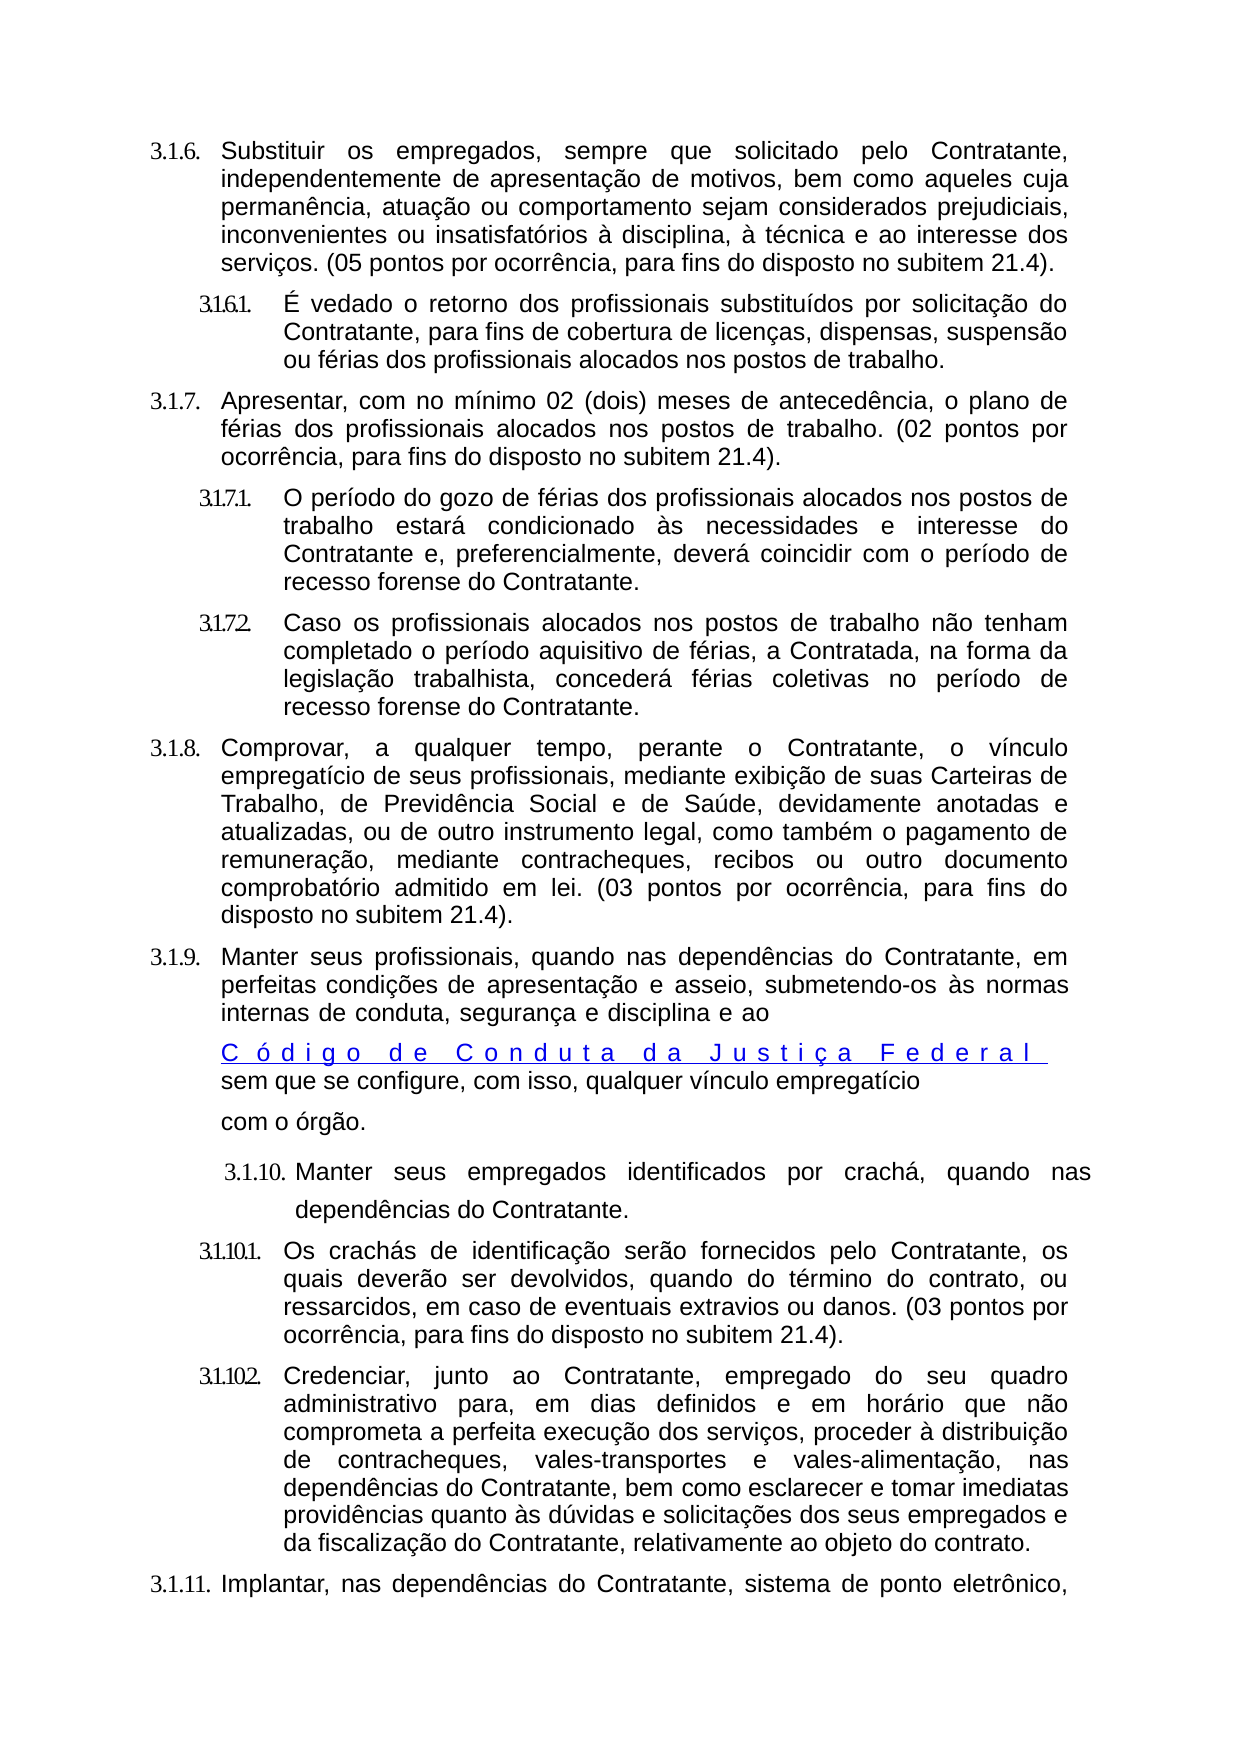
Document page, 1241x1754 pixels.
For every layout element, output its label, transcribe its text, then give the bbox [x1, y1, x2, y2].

list Caso os profissionais alocados nos postos de trabalho não tenham completado o período aquisitivo de férias, a Contratada, na forma da legislação trabalhista, concederá férias coletivas no período de recesso forense do Contratante. [198, 608, 1069, 720]
text com o órgão. [221, 1108, 1092, 1136]
list Os crachás de identificação serão fornecidos pelo Contratante, os quais deverão ser devolvidos, quando do término do contrato, ou ressarcidos, em caso de eventuais extravios ou danos. (03 pontos por ocorrência, para fins do disposto no subitem 21.4). [198, 1236, 1069, 1348]
list Credenciar, junto ao Contratante, empregado do seu quadro administrativo para, em dias definidos e em horário que não comprometa a perfeita execução dos serviços, proceder à distribuição de contracheques, vales-transportes e vales-alimentação, nas dependências do Contratante, bem como esclarecer e tomar imediatas providências quanto às dúvidas e solicitações dos seus empregados e da fiscalização do Contratante, relativamente ao objeto do contrato. [198, 1361, 1069, 1557]
list Substituir os empregados, sempre que solicitado pelo Contratante, independentemente de apresentação de motivos, bem como aqueles cuja permanência, atuação ou comportamento sejam considerados prejudiciais, inconvenientes ou insatisfatórios à disciplina, à técnica e ao interesse dos serviços. (05 pontos por ocorrência, para fins do disposto no subitem 21.4). [150, 136, 1070, 276]
list É vedado o retorno dos profissionais substituídos por solicitação do Contratante, para fins de cobertura de licenças, dispensas, suspensão ou férias dos profissionais alocados nos postos de trabalho. [198, 289, 1069, 373]
list Manter seus empregados identificados por crachá, quando nas dependências do Contratante. [224, 1148, 1092, 1223]
list O período do gozo de férias dos profissionais alocados nos postos de trabalho estará condicionado às necessidades e interesse do Contratante e, preferencialmente, deverá coincidir com o período de recesso forense do Contratante. [198, 483, 1070, 595]
list Apresentar, com no mínimo 02 (dois) meses de antecedência, o plano de férias dos profissionais alocados nos postos de trabalho. (02 pontos por ocorrência, para fins do disposto no subitem 21.4). [150, 386, 1069, 470]
list Comprovar, a qualquer tempo, perante o Contratante, o vínculo empregatício de seus profissionais, mediante exibição de suas Carteiras de Trabalho, de Previdência Social e de Saúde, devidamente anotadas e atualizadas, ou de outro instrumento legal, como também o pagamento de remuneração, mediante contracheques, recibos ou outro documento comprobatório admitido em lei. (03 pontos por ocorrência, para fins do disposto no subitem 21.4). [150, 733, 1069, 929]
text C ódigo de Conduta da Justiça Federal sem que se configure, com isso, qualquer vínculo empregatício [221, 1039, 1092, 1095]
list Implantar, nas dependências do Contratante, sistema de ponto eletrônico, [150, 1569, 1070, 1598]
list Manter seus profissionais, quando nas dependências do Contratante, em perfeitas condições de apresentação e asseio, submetendo-os às normas internas de conduta, segurança e disciplina e ao [150, 942, 1069, 1026]
